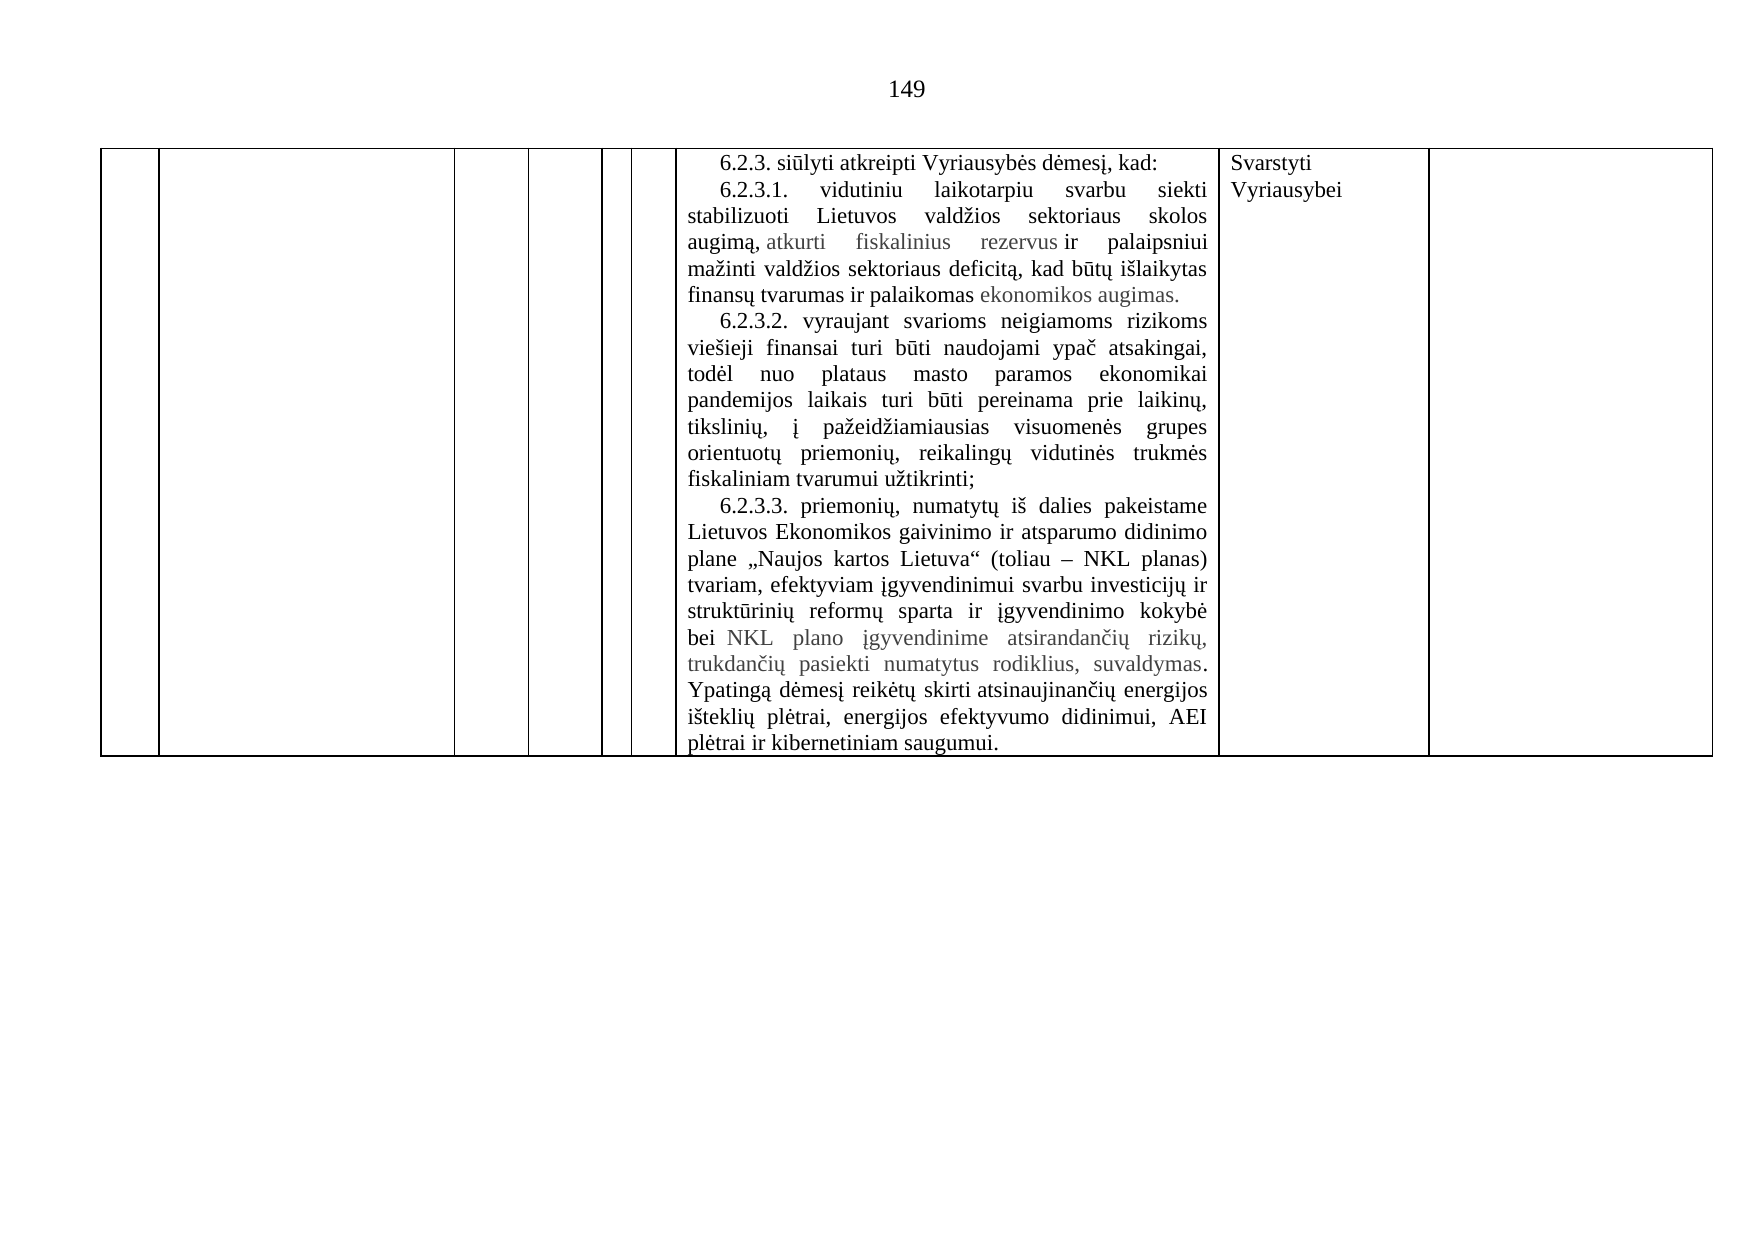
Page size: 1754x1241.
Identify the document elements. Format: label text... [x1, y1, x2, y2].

table_cell [455, 149, 528, 755]
table_cell [632, 149, 675, 755]
table_cell [1430, 149, 1712, 755]
table_cell [603, 149, 631, 755]
table_cell 6.2.3. siūlyti atkreipti Vyriausybės dėmesį, kad: 6.2.3.1. vidutiniu laikotarpiu svarbu siekti stabilizuoti Lietuvos valdžios sektoriaus skolos augimą, atkurti fiskalinius rezervus ir palaipsniui mažinti valdžios sektoriaus deficitą, kad būtų išlaikytas finansų tvarumas ir palaikomas ekonomikos augimas. 6.2.3.2. vyraujant svarioms neigiamoms rizikoms viešieji finansai turi būti naudojami ypač atsakingai, todėl nuo plataus masto paramos ekonomikai pandemijos laikais turi būti pereinama prie laikinų, tikslinių, į pažeidžiamiausias visuomenės grupes orientuotų priemonių, reikalingų vidutinės trukmės fiskaliniam tvarumui užtikrinti; 6.2.3.3. priemonių, numatytų iš dalies pakeistame Lietuvos Ekonomikos gaivinimo ir atsparumo didinimo plane „Naujos kartos Lietuva“ (toliau – NKL planas) tvariam, efektyviam įgyvendinimui svarbu investicijų ir struktūrinių reformų sparta ir įgyvendinimo kokybė bei NKL plano įgyvendinime atsirandančių rizikų, trukdančių pasiekti numatytus rodiklius, suvaldymas. Ypatingą dėmesį reikėtų skirti atsinaujinančių energijos išteklių plėtrai, energijos efektyvumo didinimui, AEI plėtrai ir kibernetiniam saugumui. [677, 149, 1218, 755]
table_cell [102, 149, 158, 755]
table_cell [529, 149, 601, 755]
table_cell [160, 149, 454, 755]
table_cell Svarstyti Vyriausybei [1220, 149, 1428, 755]
